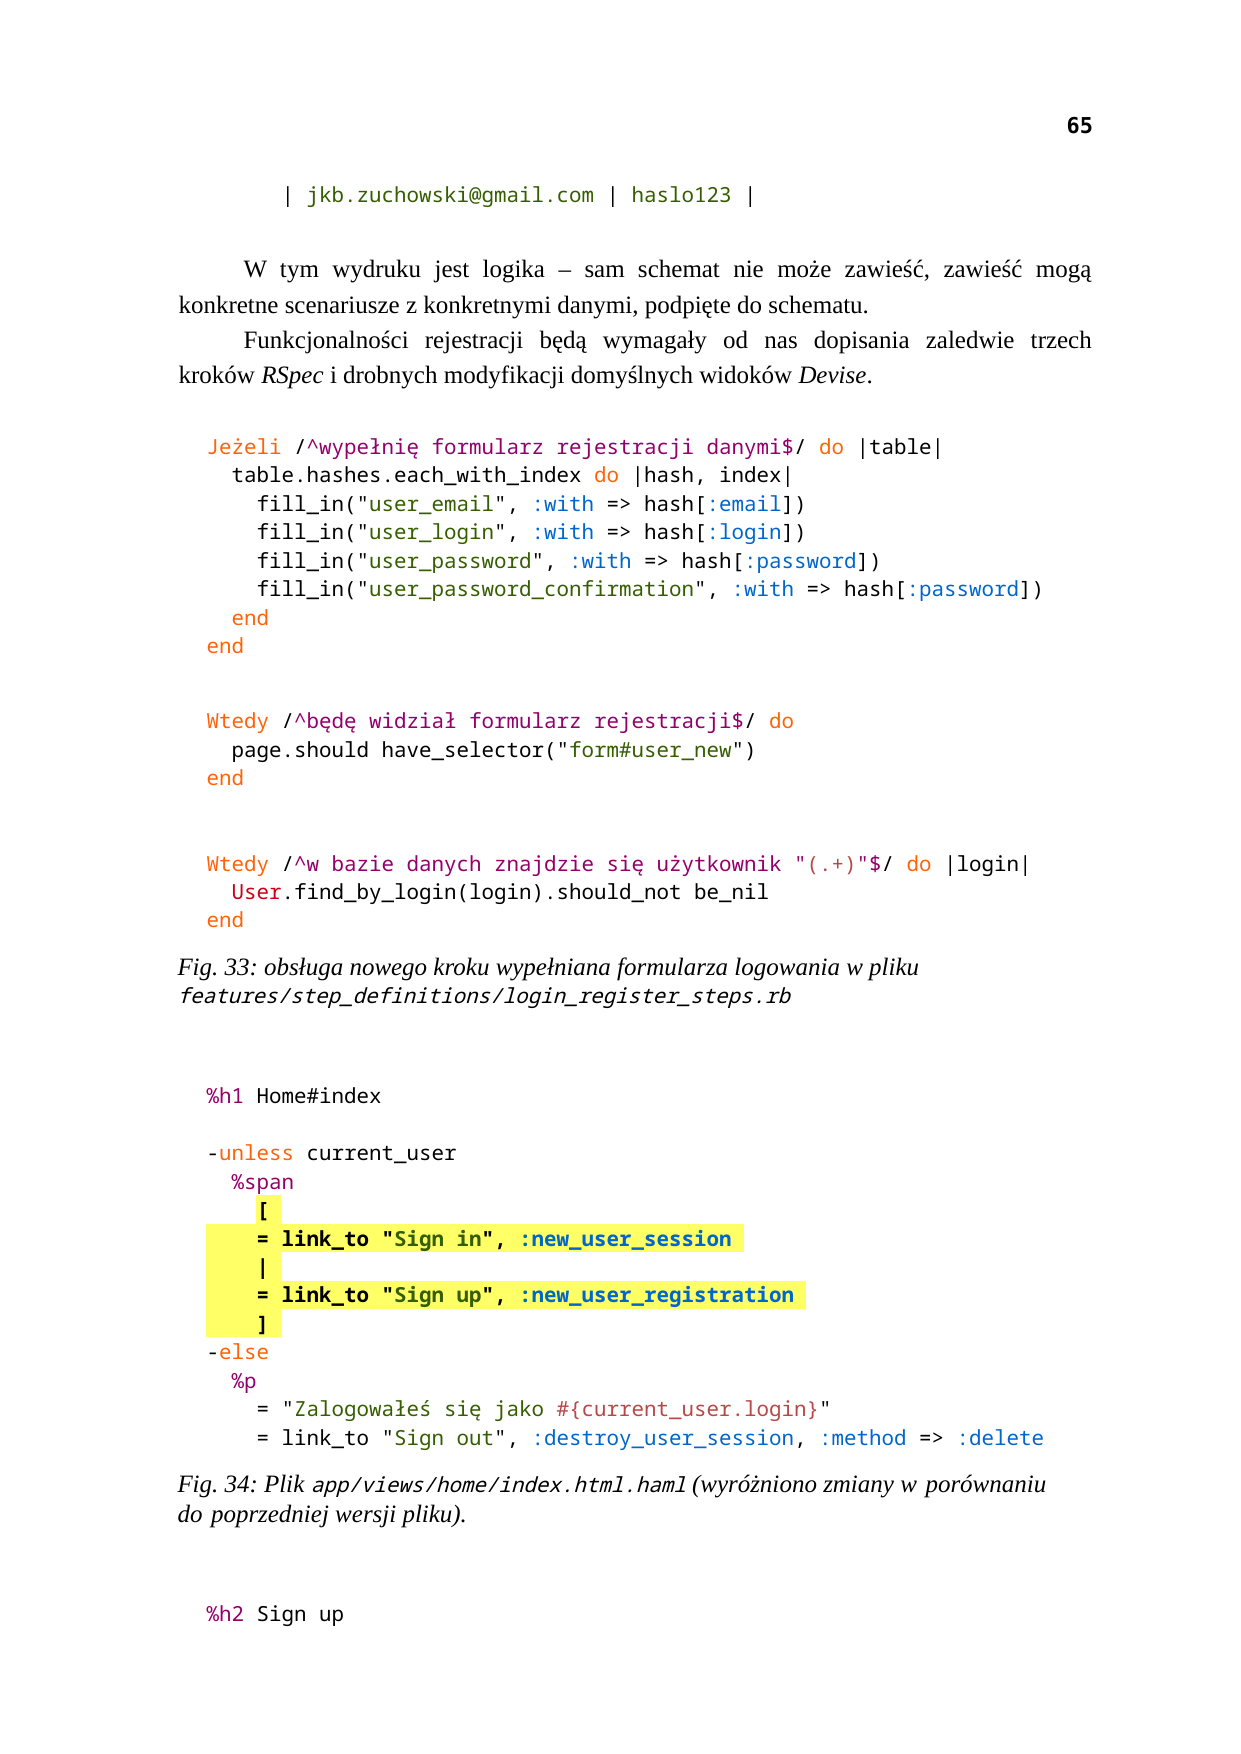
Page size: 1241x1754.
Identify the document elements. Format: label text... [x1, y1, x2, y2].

table_header | jkb.zuchowski@gmail.com | haslo123 | [177, 174, 1093, 214]
table_header Jeżeli /^wypełnię formularz rejestracji danymi$/ do |table| table.hashes.each_with_index do |hash, index| fill_in("user_email", :with => hash[:email]) fill_in("user_login", :with => hash[:login]) fill_in("user_password", :with => hash[:password]) fill_in("user_password_confirmation", :with => hash[:password]) end end [177, 426, 1093, 665]
text Funkcjonalności rejestracji będą wymagały od nas dopisania zaledwie trzech kroków RSpec i drobnych modyfikacji domyślnych widoków Devise. [178, 320, 1093, 391]
table_header Wtedy /^będę widział formularz rejestracji$/ do page.should have_selector("form#user_new") end Wtedy /^w bazie danych znajdzie się użytkownik "(.+)"$/ do |login| User.find_by_login(login).should_not be_nil end [177, 701, 1093, 940]
text Fig. 34: Plik app/views/home/index.html.haml (wyróżniono zmiany w porównaniu do poprzedniej wersji pliku). [177, 1469, 1093, 1528]
table_header %h2 Sign up [177, 1594, 1093, 1634]
text Fig. 33: obsługa nowego kroku wypełniana formularza logowania w pliku features/step_definitions/login_register_steps.rb [177, 952, 1093, 1009]
table_header %h1 Home#index -unless current_user %span [ = link_to "Sign in", :new_user_session | = link_to "Sign up", :new_user_registration ] -else %p = "Zalogowałeś się jako #{current_user.login}" = link_to "Sign out", :destroy_user_session, :method => :delete [177, 1076, 1093, 1457]
text W tym wydruku jest logika – sam schemat nie może zawieść, zawieść mogą konkretne scenariusze z konkretnymi danymi, podpięte do schematu. [178, 249, 1093, 320]
